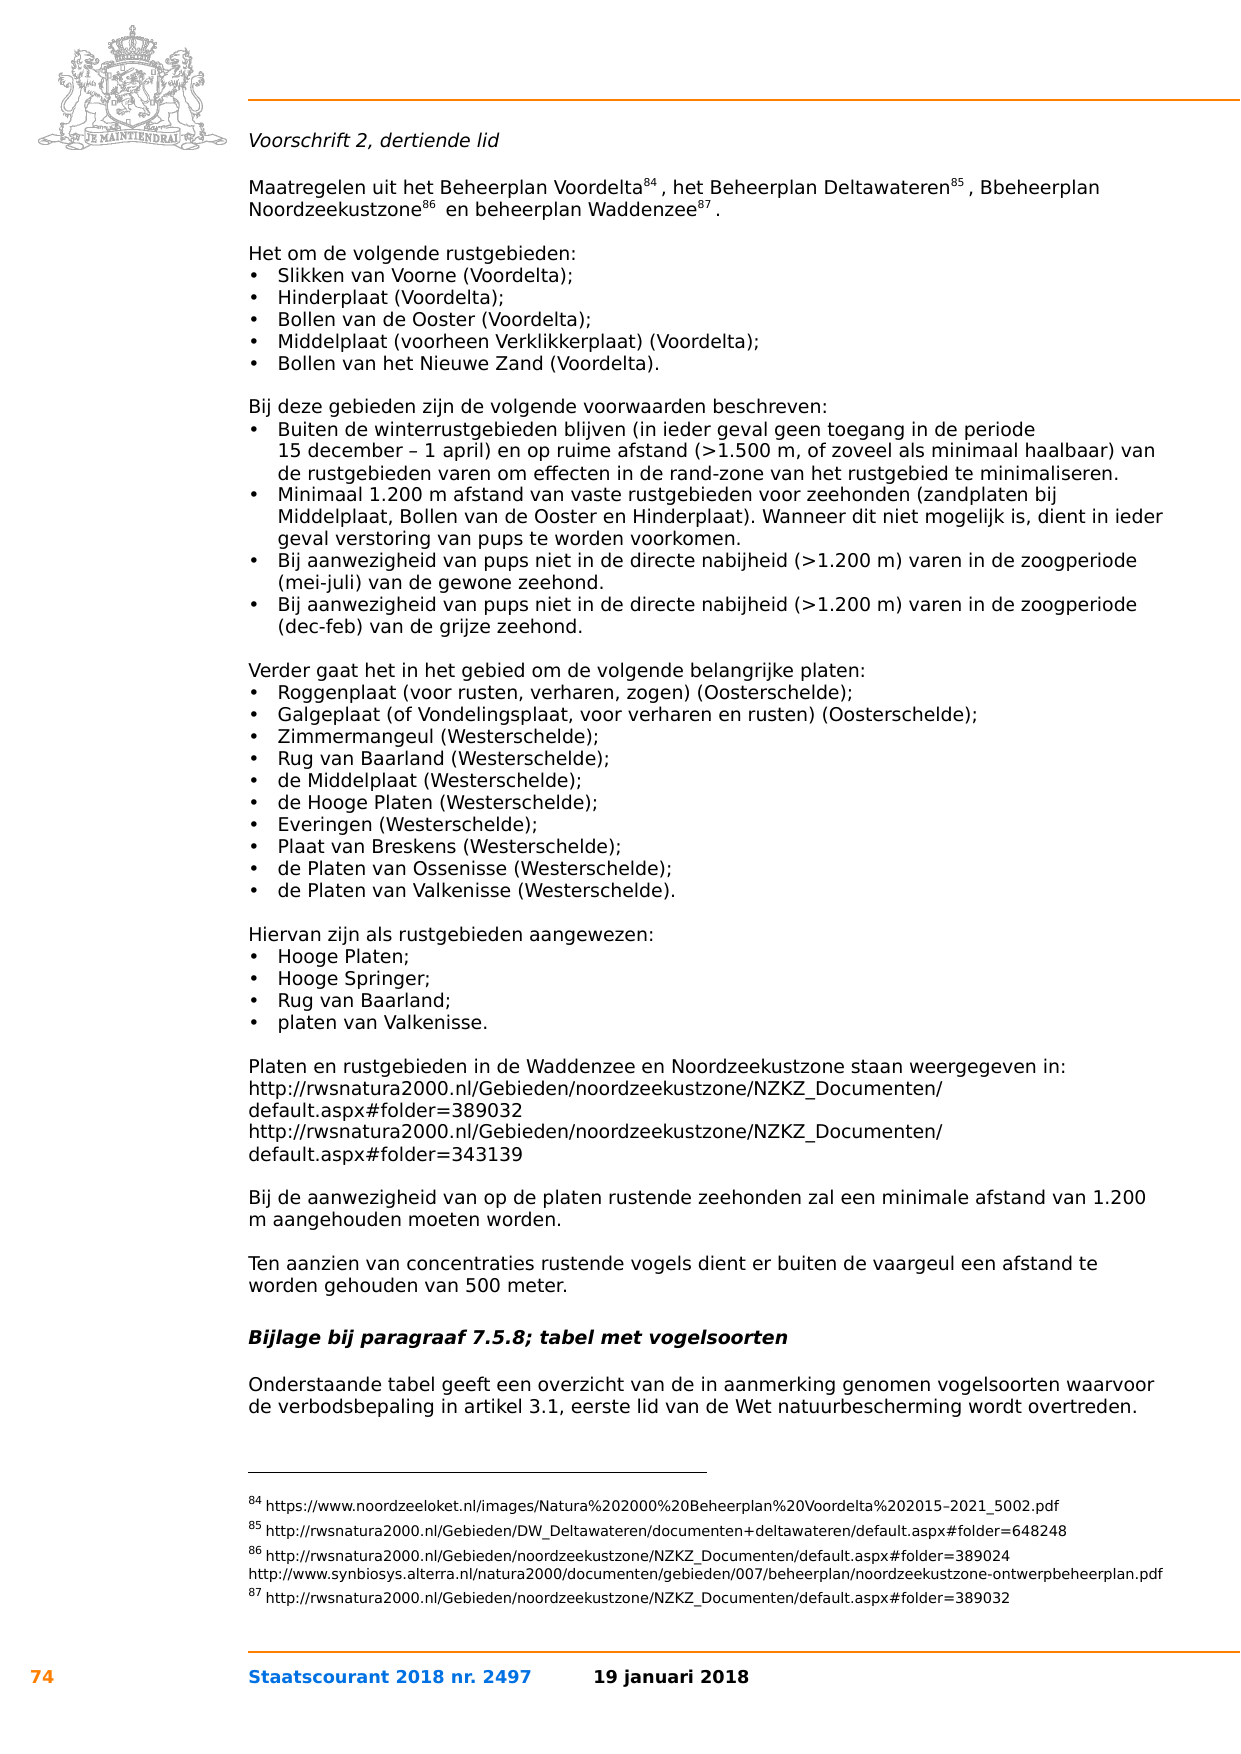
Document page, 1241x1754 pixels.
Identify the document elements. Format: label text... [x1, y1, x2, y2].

text http://www.synbiosys.alterra.nl/natura2000/documenten/gebieden/007/beheerplan/noordzeekustzone-ontwerpbeheerplan.pdf [248, 1566, 1163, 1583]
subtitle Voorschrift 2, dertiende lid [248, 130, 1163, 152]
text • Roggenplaat (voor rusten, verharen, zogen) (Oosterschelde); [248, 682, 1163, 704]
text • Bij aanwezigheid van pups niet in de directe nabijheid (>1.200 m) varen in de zoogperiode (dec-feb) van de grijze zeehond. [248, 594, 1163, 638]
text • Plaat van Breskens (Westerschelde); [248, 836, 1163, 858]
text • Rug van Baarland; [248, 990, 1163, 1012]
subtitle Bijlage bij paragraaf 7.5.8; tabel met vogelsoorten [248, 1327, 1163, 1349]
text • Middelplaat (voorheen Verklikkerplaat) (Voordelta); [248, 331, 1163, 353]
text Hiervan zijn als rustgebieden aangewezen: [248, 924, 1163, 946]
text Bij de aanwezigheid van op de platen rustende zeehonden zal een minimale afstand van 1.200 m aangehouden moeten worden. [248, 1187, 1163, 1231]
text • Bij aanwezigheid van pups niet in de directe nabijheid (>1.200 m) varen in de zoogperiode (mei-juli) van de gewone zeehond. [248, 550, 1163, 594]
text • de Hooge Platen (Westerschelde); [248, 792, 1163, 814]
text Verder gaat het in het gebied om de volgende belangrijke platen: [248, 660, 1163, 682]
text • Hooge Springer; [248, 968, 1163, 990]
text • Buiten de winterrustgebieden blijven (in ieder geval geen toegang in de periode 15 december – 1 april) en op ruime afstand (>1.500 m, of zoveel als minimaal haalbaar) van de rustgebieden varen om effecten in de rand-zone van het rustgebied te minimaliseren. [248, 418, 1163, 484]
picture [38, 25, 227, 150]
text • de Middelplaat (Westerschelde); [248, 770, 1163, 792]
text Platen en rustgebieden in de Waddenzee en Noordzeekustzone staan weergegeven in: [248, 1056, 1163, 1077]
text • Bollen van het Nieuwe Zand (Voordelta). [248, 353, 1163, 374]
text Bij deze gebieden zijn de volgende voorwaarden beschreven: [248, 396, 1163, 418]
text http://rwsnatura2000.nl/Gebieden/noordzeekustzone/NZKZ_Documenten/default.aspx#folder=389032 [248, 1077, 1163, 1121]
text • Hinderplaat (Voordelta); [248, 287, 1163, 309]
text • Minimaal 1.200 m afstand van vaste rustgebieden voor zeehonden (zandplaten bij Middelplaat, Bollen van de Ooster en Hinderplaat). Wanneer dit niet mogelijk is, dient in ieder geval verstoring van pups te worden voorkomen. [248, 484, 1163, 550]
text • platen van Valkenisse. [248, 1012, 1163, 1034]
text Ten aanzien van concentraties rustende vogels dient er buiten de vaargeul een afstand te worden gehouden van 500 meter. [248, 1253, 1163, 1297]
text Onderstaande tabel geeft een overzicht van de in aanmerking genomen vogelsoorten waarvoor de verbodsbepaling in artikel 3.1, eerste lid van de Wet natuurbescherming wordt overtreden. [248, 1374, 1163, 1418]
text http://rwsnatura2000.nl/Gebieden/noordzeekustzone/NZKZ_Documenten/default.aspx#folder=343139 [248, 1121, 1163, 1165]
text http://rwsnatura2000.nl/Gebieden/DW_Deltawateren/documenten+deltawateren/default.aspx#folder=648248 [248, 1519, 1163, 1541]
text • Galgeplaat (of Vondelingsplaat, voor verharen en rusten) (Oosterschelde); [248, 704, 1163, 726]
text • Hooge Platen; [248, 946, 1163, 968]
text • Slikken van Voorne (Voordelta); [248, 265, 1163, 287]
text http://rwsnatura2000.nl/Gebieden/noordzeekustzone/NZKZ_Documenten/default.aspx#folder=389024 [248, 1544, 1163, 1566]
text • Zimmermangeul (Westerschelde); [248, 726, 1163, 748]
text https://www.noordzeeloket.nl/images/Natura%202000%20Beheerplan%20Voordelta%202015–2021_5002.pdf [248, 1494, 1163, 1516]
text • de Platen van Valkenisse (Westerschelde). [248, 880, 1163, 902]
text Het om de volgende rustgebieden: [248, 243, 1163, 265]
text • de Platen van Ossenisse (Westerschelde); [248, 858, 1163, 880]
text • Everingen (Westerschelde); [248, 814, 1163, 836]
text • Rug van Baarland (Westerschelde); [248, 748, 1163, 770]
text Maatregelen uit het Beheerplan Voordelta, het Beheerplan Deltawateren, Bbeheerplan Noordzeekustzone en beheerplan Waddenzee. [248, 177, 1163, 221]
text • Bollen van de Ooster (Voordelta); [248, 309, 1163, 331]
text http://rwsnatura2000.nl/Gebieden/noordzeekustzone/NZKZ_Documenten/default.aspx#folder=389032 [248, 1586, 1163, 1608]
